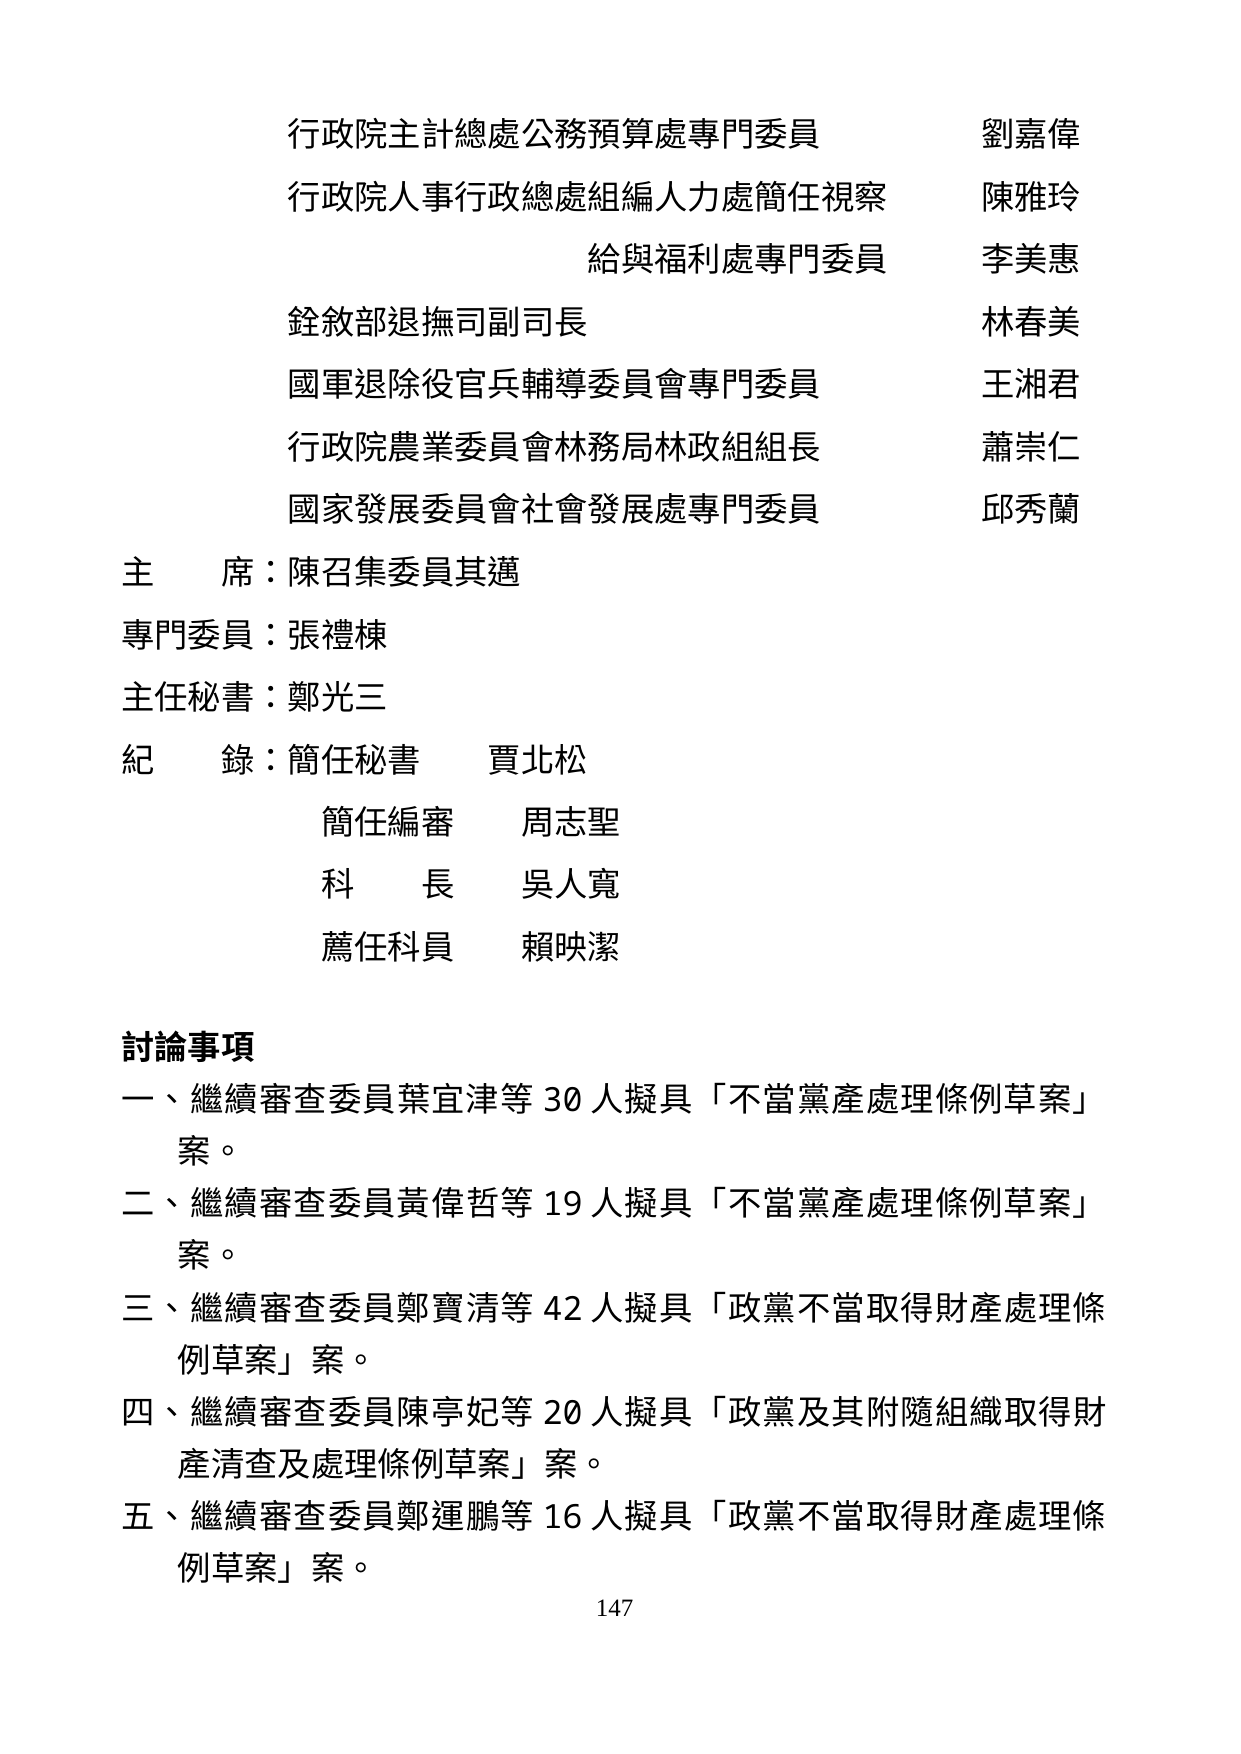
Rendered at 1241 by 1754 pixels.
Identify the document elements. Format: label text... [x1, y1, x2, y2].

text 二、繼續審查委員黃偉哲等19人擬具「不當黨產處理條例草案」案。 [121, 1174, 1107, 1278]
text 行政院農業委員會林務局林政組組長 蕭崇仁 [121, 403, 1107, 466]
text 國軍退除役官兵輔導委員會專門委員 王湘君 [121, 341, 1107, 403]
text 給與福利處專門委員 李美惠 [121, 216, 1107, 278]
text 討論事項 [121, 1018, 1107, 1070]
text 行政院主計總處公務預算處專門委員 劉嘉偉 [121, 91, 1107, 153]
text 五、繼續審查委員鄭運鵬等16人擬具「政黨不當取得財產處理條例草案」案。 [121, 1487, 1107, 1591]
text 專門委員：張禮棟 [121, 591, 1219, 653]
text 三、繼續審查委員鄭寶清等42人擬具「政黨不當取得財產處理條例草案」案。 [121, 1278, 1107, 1382]
text 四、繼續審查委員陳亭妃等20人擬具「政黨及其附隨組織取得財產清查及處理條例草案」案。 [121, 1382, 1107, 1487]
text 行政院人事行政總處組編人力處簡任視察 陳雅玲 [121, 153, 1107, 216]
text 國家發展委員會社會發展處專門委員 邱秀蘭 [121, 466, 1107, 528]
text 銓敘部退撫司副司長 林春美 [121, 278, 1107, 341]
text 簡任編審 周志聖 [121, 778, 1219, 841]
text 主 席：陳召集委員其邁 [121, 528, 1051, 591]
text 薦任科員 賴映潔 [121, 903, 1107, 966]
text 一、繼續審查委員葉宜津等30人擬具「不當黨產處理條例草案」案。 [121, 1070, 1107, 1174]
text 科 長 吳人寬 [121, 841, 1107, 903]
text 紀 錄：簡任秘書 賈北松 [121, 716, 1219, 778]
text 主任秘書：鄭光三 [121, 653, 1219, 716]
